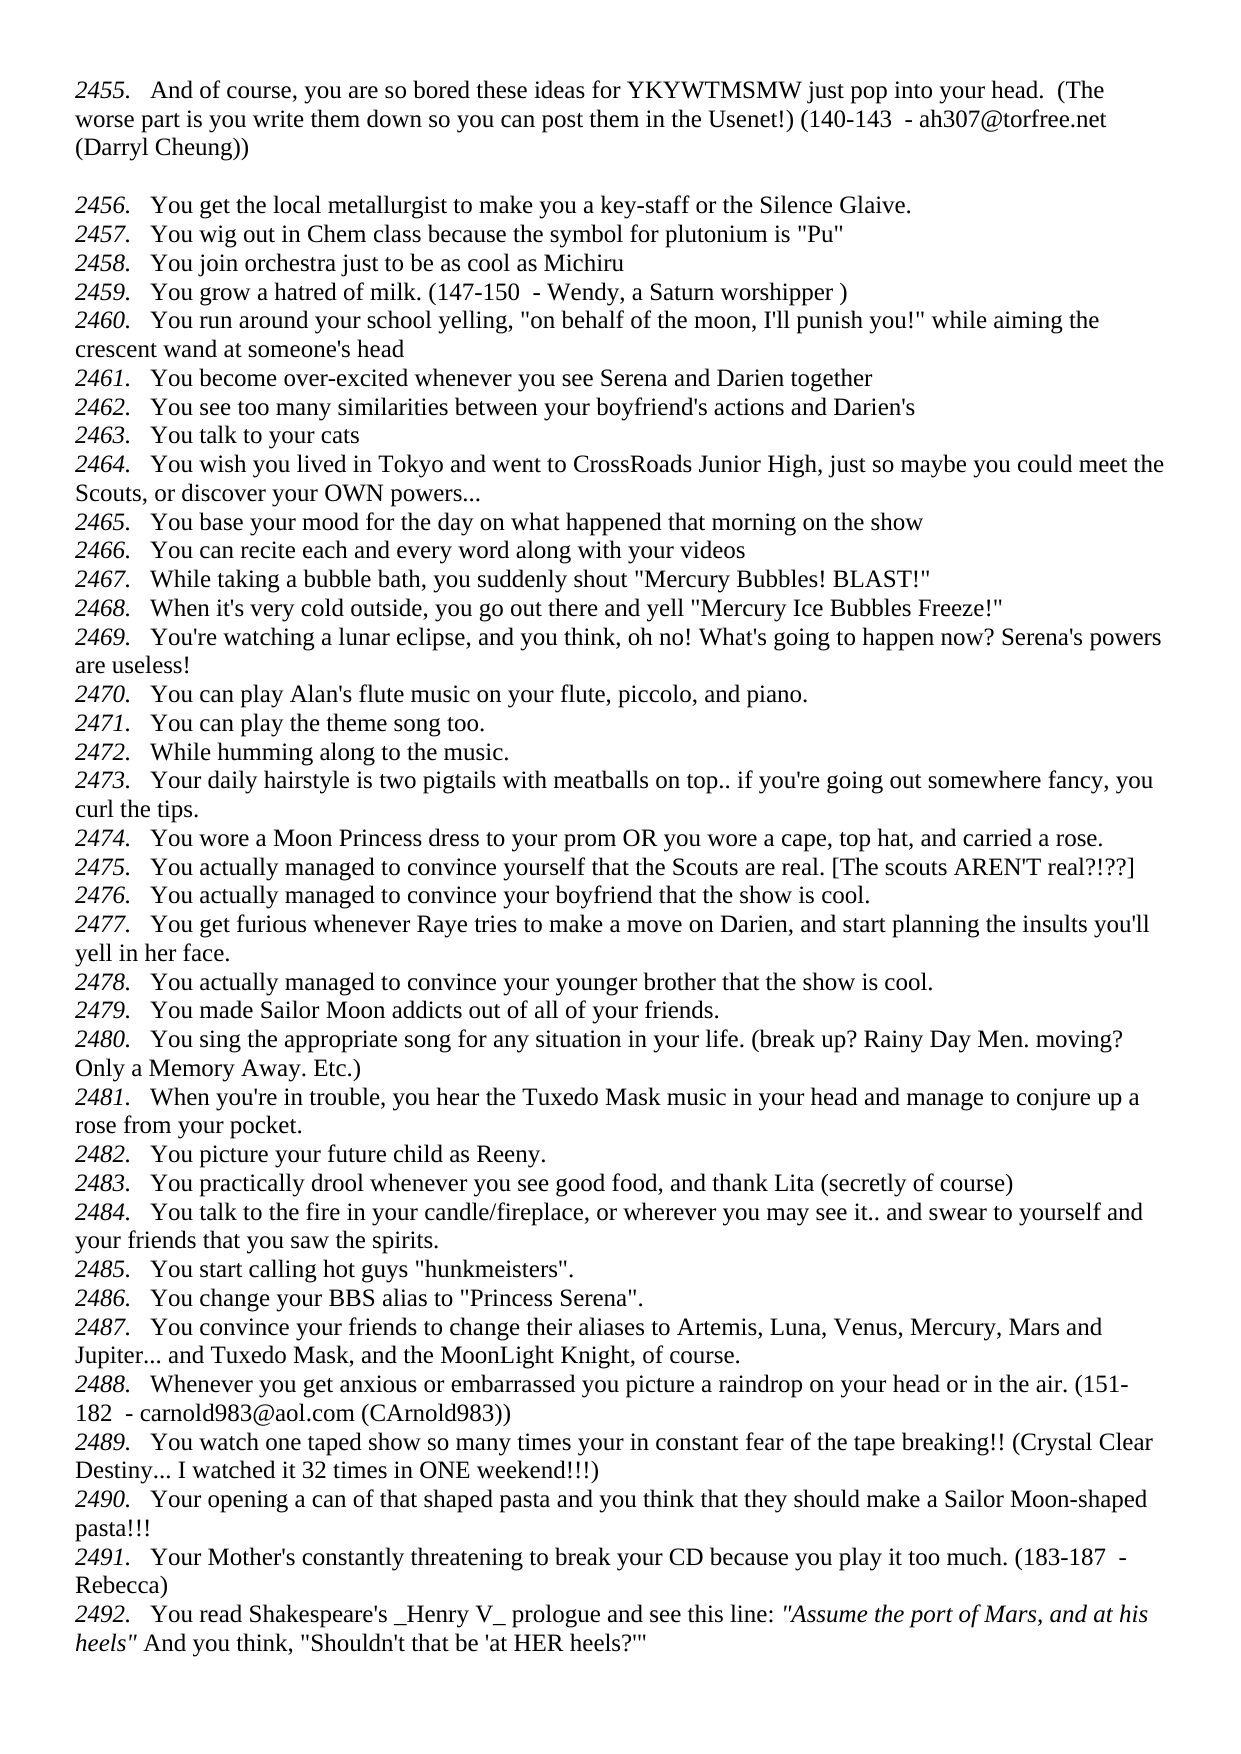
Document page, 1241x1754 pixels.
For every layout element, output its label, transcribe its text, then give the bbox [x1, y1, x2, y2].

list You grow a hatred of milk. (147-150 - Wendy, a Saturn worshipper ) [75, 277, 1165, 305]
list You talk to the fire in your candle/fireplace, or wherever you may see it.. and swear to yourself and your friends that you saw the spirits. [75, 1197, 1165, 1254]
list You wore a Moon Princess dress to your prom OR you wore a cape, top hat, and carried a rose. [75, 823, 1165, 852]
list While humming along to the music. [75, 737, 1165, 765]
list You sing the appropriate song for any situation in your life. (break up? Rainy Day Men. moving? Only a Memory Away. Etc.) [75, 1024, 1165, 1082]
list You watch one taped show so many times your in constant fear of the tape breaking!! (Crystal Clear Destiny... I watched it 32 times in ONE weekend!!!) [75, 1427, 1165, 1484]
list You join orchestra just to be as cool as Michiru [75, 248, 1165, 277]
list You actually managed to convince yourself that the Scouts are real. [The scouts AREN'T real?!??] [75, 852, 1165, 880]
list You start calling hot guys "hunkmeisters". [75, 1254, 1165, 1283]
list You actually managed to convince your younger brother that the show is cool. [75, 967, 1165, 995]
list You change your BBS alias to "Princess Serena". [75, 1283, 1165, 1312]
list You talk to your cats [75, 420, 1165, 449]
list You can play Alan's flute music on your flute, piccolo, and piano. [75, 679, 1165, 708]
list You picture your future child as Reeny. [75, 1139, 1165, 1168]
list You get furious whenever Raye tries to make a move on Darien, and start planning the insults you'll yell in her face. [75, 909, 1165, 967]
list Whenever you get anxious or embarrassed you picture a raindrop on your head or in the air. (151-182 - carnold983@aol.com (CArnold983)) [75, 1369, 1165, 1427]
list While taking a bubble bath, you suddenly shout "Mercury Bubbles! BLAST!" [75, 564, 1165, 593]
list You become over-excited whenever you see Serena and Darien together [75, 363, 1165, 392]
list Your opening a can of that shaped pasta and you think that they should make a Sailor Moon-shaped pasta!!! [75, 1484, 1165, 1542]
list You're watching a lunar eclipse, and you think, oh no! What's going to happen now? Serena's powers are useless! [75, 622, 1165, 679]
list You base your mood for the day on what happened that morning on the show [75, 507, 1165, 535]
list When you're in trouble, you hear the Tuxedo Mask music in your head and manage to conjure up a rose from your pocket. [75, 1082, 1165, 1139]
list You made Sailor Moon addicts out of all of your friends. [75, 995, 1165, 1024]
list You actually managed to convince your boyfriend that the show is cool. [75, 880, 1165, 909]
list You get the local metallurgist to make you a key-staff or the Silence Glaive. [75, 190, 1165, 219]
list Your daily hairstyle is two pigtails with meatballs on top.. if you're going out somewhere fancy, you curl the tips. [75, 765, 1165, 823]
list You run around your school yelling, "on behalf of the moon, I'll punish you!" while aiming the crescent wand at someone's head [75, 305, 1165, 363]
list You wish you lived in Tokyo and went to CrossRoads Junior High, just so maybe you could meet the Scouts, or discover your OWN powers... [75, 449, 1165, 507]
list You read Shakespeare's _Henry V_ prologue and see this line: "Assume the port of Mars, and at his heels" And you think, "Shouldn't that be 'at HER heels?'" [75, 1599, 1165, 1657]
list You can recite each and every word along with your videos [75, 535, 1165, 564]
list Your Mother's constantly threatening to break your CD because you play it too much. (183-187 - Rebecca) [75, 1542, 1165, 1599]
list When it's very cold outside, you go out there and yell "Mercury Ice Bubbles Freeze!" [75, 593, 1165, 622]
list You see too many similarities between your boyfriend's actions and Darien's [75, 392, 1165, 420]
list You can play the theme song too. [75, 708, 1165, 737]
list You convince your friends to change their aliases to Artemis, Luna, Venus, Mercury, Mars and Jupiter... and Tuxedo Mask, and the MoonLight Knight, of course. [75, 1312, 1165, 1369]
list You practically drool whenever you see good food, and thank Lita (secretly of course) [75, 1168, 1165, 1197]
list You wig out in Chem class because the symbol for plutonium is "Pu" [75, 219, 1165, 248]
list And of course, you are so bored these ideas for YKYWTMSMW just pop into your head. (The worse part is you write them down so you can post them in the Usenet!) (140-143 - ah307@torfree.net (Darryl Cheung)) [75, 75, 1165, 161]
